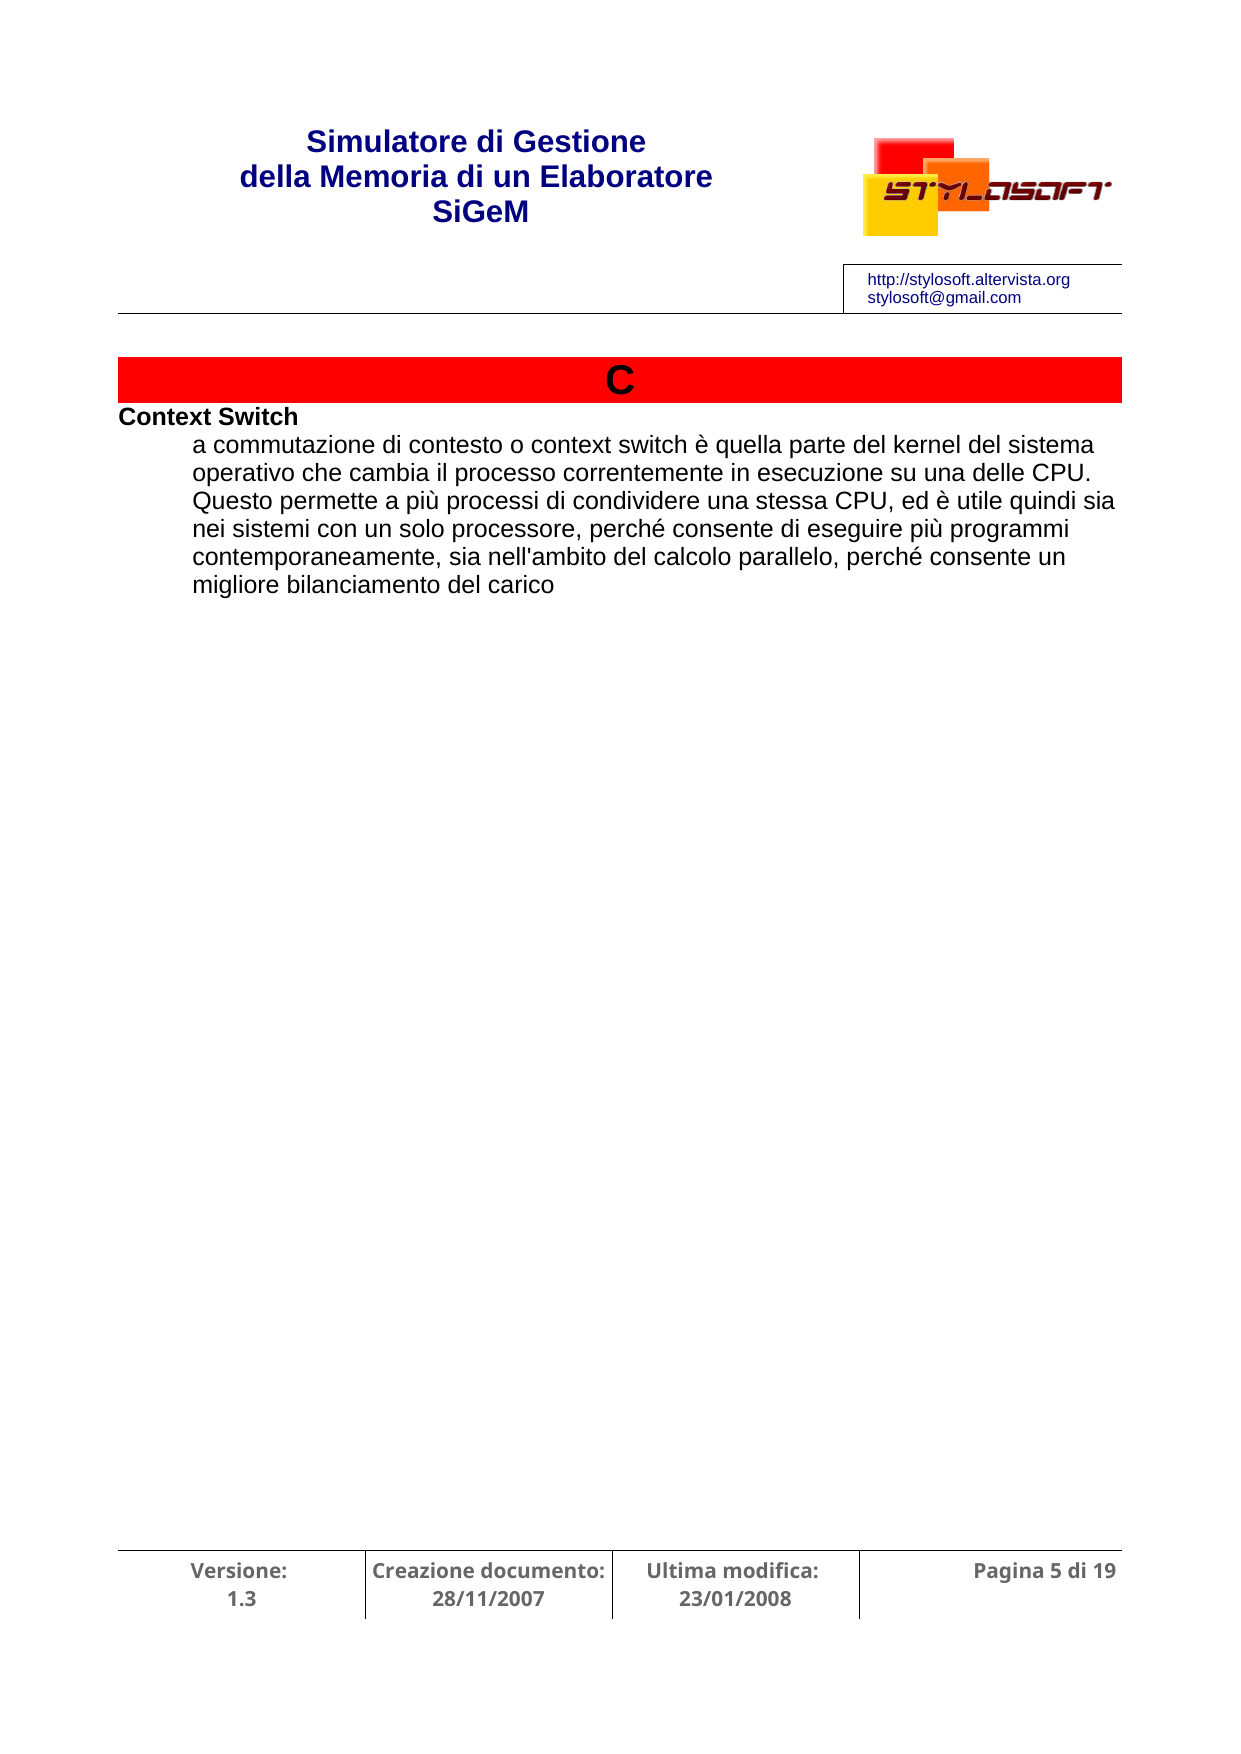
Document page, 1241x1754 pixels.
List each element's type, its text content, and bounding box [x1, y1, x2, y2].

picture [848, 123, 1117, 247]
text Context Switch [118, 403, 1122, 431]
text C [118, 357, 1122, 403]
text a commutazione di contesto o context switch è quella parte del kernel del sistema operativo che cambia il processo correntemente in esecuzione su una delle CPU. Questo permette a più processi di condividere una stessa CPU, ed è utile quindi sia nei sistemi con un solo processore, perché consente di eseguire più programmi contemporaneamente, sia nell'ambito del calcolo parallelo, perché consente un migliore bilanciamento del carico [118, 431, 1122, 598]
